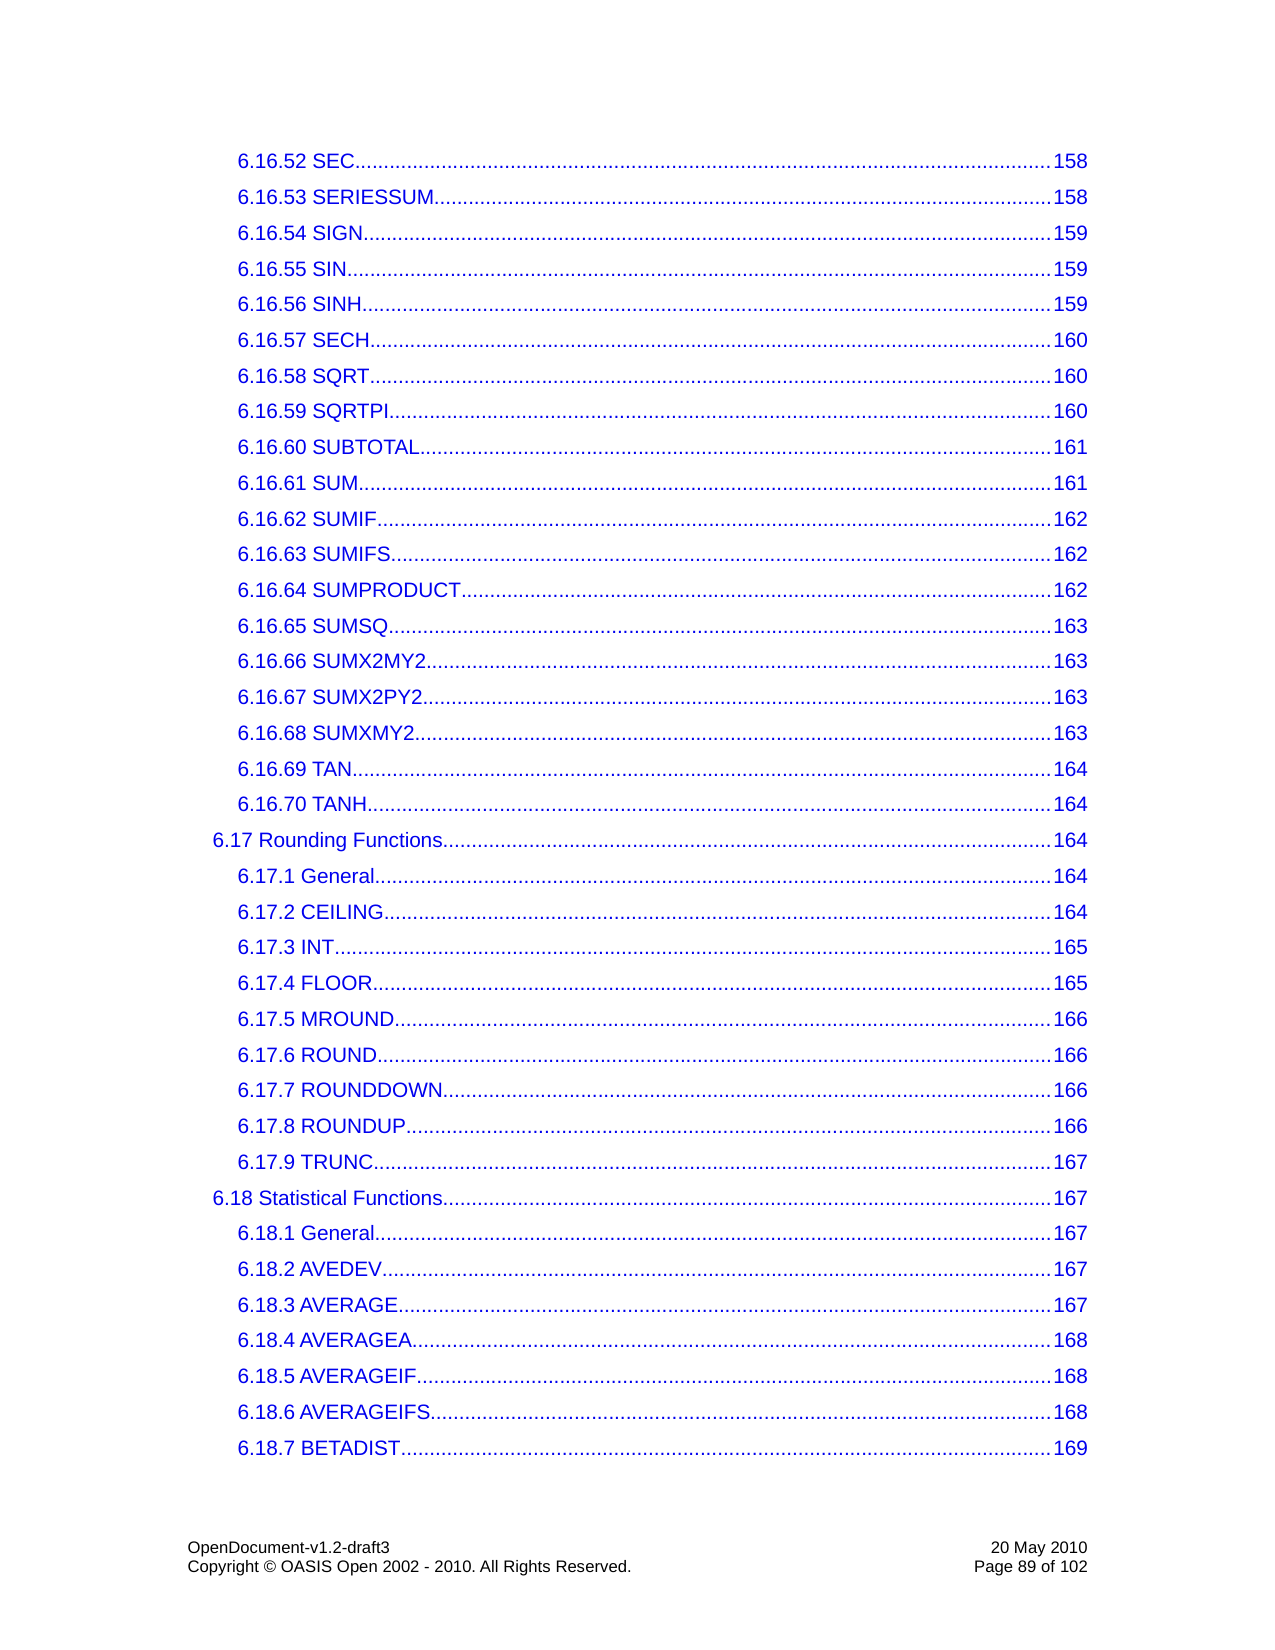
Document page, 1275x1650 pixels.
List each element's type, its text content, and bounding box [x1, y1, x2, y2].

text 6.16.64 SUMPRODUCT 162 [237, 579, 1088, 602]
text 6.16.52 SEC 158 [237, 150, 1088, 173]
text 6.18.6 AVERAGEIFS 168 [237, 1401, 1088, 1424]
text 6.17.3 INT 165 [237, 936, 1088, 959]
text 6.16.70 TANH 164 [237, 793, 1088, 816]
text 6.18.5 AVERAGEIF 168 [237, 1365, 1088, 1388]
text 6.16.55 SIN 159 [237, 257, 1088, 280]
text 6.16.60 SUBTOTAL 161 [237, 436, 1088, 459]
text 6.16.67 SUMX2PY2 163 [237, 686, 1088, 709]
text 6.16.58 SQRT 160 [237, 364, 1088, 388]
text 6.17.9 TRUNC 167 [237, 1150, 1088, 1174]
text 6.16.56 SINH 159 [237, 293, 1088, 316]
text 6.18.2 AVEDEV 167 [237, 1258, 1088, 1281]
text 6.17.8 ROUNDUP 166 [237, 1115, 1088, 1138]
text 6.16.53 SERIESSUM 158 [237, 186, 1088, 209]
text 6.16.66 SUMX2MY2 163 [237, 650, 1088, 673]
text 6.17.2 CEILING 164 [237, 900, 1088, 923]
text 6.17 Rounding Functions 164 [212, 829, 1088, 852]
text 6.16.57 SECH 160 [237, 329, 1088, 352]
text 6.16.54 SIGN 159 [237, 221, 1088, 245]
text 6.16.61 SUM 161 [237, 472, 1088, 495]
text 6.17.1 General 164 [237, 864, 1088, 888]
text 6.17.5 MROUND 166 [237, 1007, 1088, 1031]
text 6.16.63 SUMIFS 162 [237, 543, 1088, 566]
text 6.18 Statistical Functions 167 [212, 1186, 1088, 1209]
text 6.17.7 ROUNDDOWN 166 [237, 1079, 1088, 1102]
text 6.16.62 SUMIF 162 [237, 507, 1088, 531]
text 6.18.7 BETADIST 169 [237, 1436, 1088, 1459]
text 6.17.6 ROUND 166 [237, 1043, 1088, 1066]
text 6.16.68 SUMXMY2 163 [237, 722, 1088, 745]
text 6.18.4 AVERAGEA 168 [237, 1329, 1088, 1352]
text 6.16.65 SUMSQ 163 [237, 614, 1088, 638]
text 6.18.1 General 167 [237, 1222, 1088, 1245]
text 6.16.69 TAN 164 [237, 757, 1088, 781]
text 6.18.3 AVERAGE 167 [237, 1293, 1088, 1317]
text 6.17.4 FLOOR 165 [237, 972, 1088, 995]
text 6.16.59 SQRTPI 160 [237, 400, 1088, 423]
